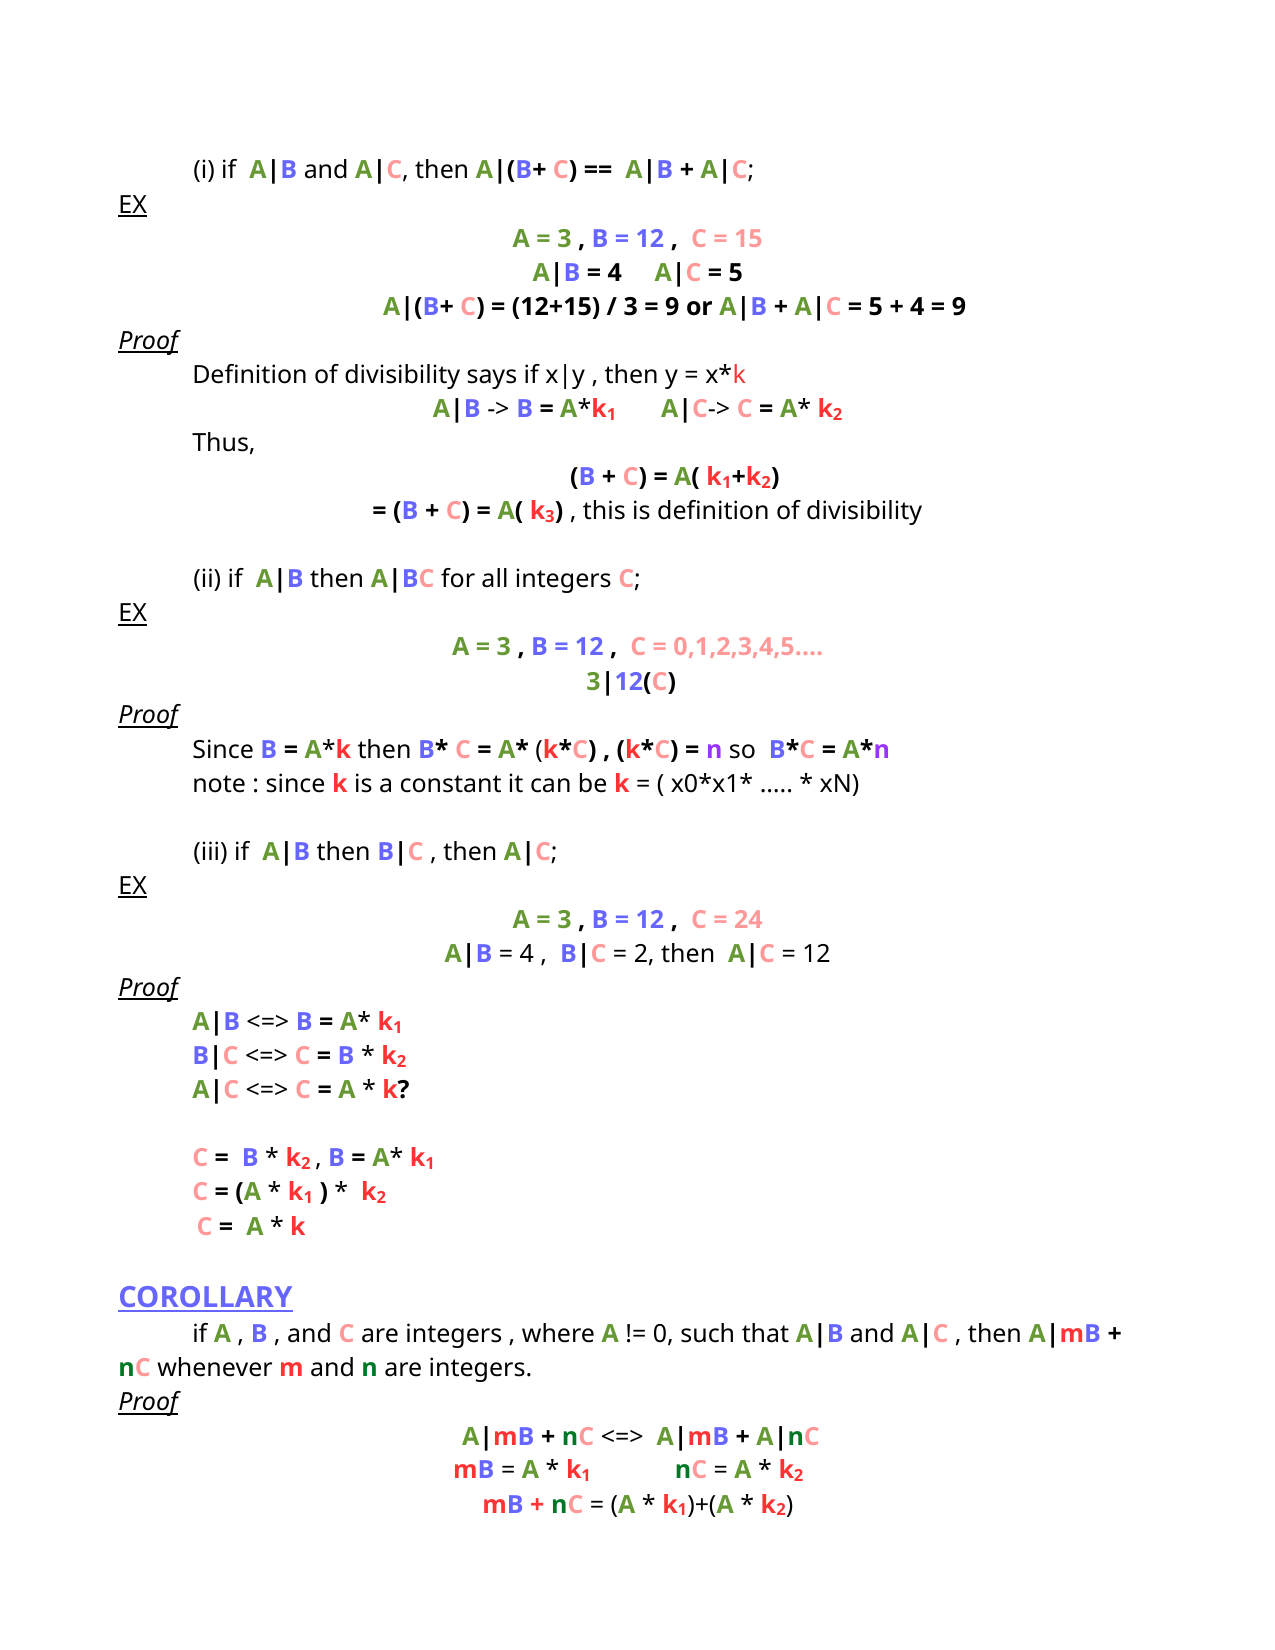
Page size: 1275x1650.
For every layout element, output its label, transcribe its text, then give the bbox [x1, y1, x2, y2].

text = (B + C) = A( k3) , this is definition of divisibility [118, 493, 1157, 527]
text 3|12(C) [118, 663, 1157, 697]
text COROLLARY [118, 1276, 1157, 1316]
text EX [118, 867, 1157, 902]
text C = (A * k1 ) * k2 [118, 1174, 1157, 1208]
text Proof [118, 970, 1157, 1004]
text mB = A * k1 nC = A * k2 [118, 1452, 1157, 1486]
text A|B = 4 A|C = 5 [118, 254, 1157, 288]
text Since B = A*k then B* C = A* (k*C) , (k*C) = n so B*C = A*n [118, 731, 1157, 765]
text A = 3 , B = 12 , C = 0,1,2,3,4,5…. [118, 629, 1157, 663]
text A|(B+ C) = (12+15) / 3 = 9 or A|B + A|C = 5 + 4 = 9 [118, 288, 1157, 322]
text A = 3 , B = 12 , C = 15 [118, 220, 1157, 254]
text A|C <=> C = A * k? [118, 1072, 1157, 1106]
text mB + nC = (A * k1)+(A * k2) [118, 1486, 1157, 1520]
text A|B <=> B = A* k1 [118, 1004, 1157, 1038]
text Proof [118, 322, 1157, 357]
text A = 3 , B = 12 , C = 24 [118, 902, 1157, 936]
text (B + C) = A( k1+k2) [118, 459, 1157, 493]
text Proof [118, 1384, 1157, 1418]
text EX [118, 595, 1157, 629]
text C = A * k [118, 1208, 1157, 1242]
text A|B = 4 , B|C = 2, then A|C = 12 [118, 936, 1157, 970]
text A|B -> B = A*k1 A|C-> C = A* k2 [118, 391, 1157, 425]
text Thus, [118, 425, 1157, 459]
text B|C <=> C = B * k2 [118, 1038, 1157, 1072]
text Definition of divisibility says if x|y , then y = x*k [118, 357, 1157, 391]
text A|mB + nC <=> A|mB + A|nC [118, 1418, 1157, 1452]
text (ii) if A|B then A|BC for all integers C; [193, 561, 1157, 595]
text if A , B , and C are integers , where A != 0, such that A|B and A|C , then A|mB + nC whenever m and n are integers. [118, 1316, 1157, 1384]
text Proof [118, 697, 1157, 731]
text (iii) if A|B then B|C , then A|C; [193, 833, 1157, 867]
text C = B * k2 , B = A* k1 [118, 1140, 1157, 1174]
text note : since k is a constant it can be k = ( x0*x1* ….. * xN) [118, 765, 1157, 799]
text (i) if A|B and A|C, then A|(B+ C) == A|B + A|C; [193, 152, 1157, 186]
text EX [118, 186, 1157, 220]
